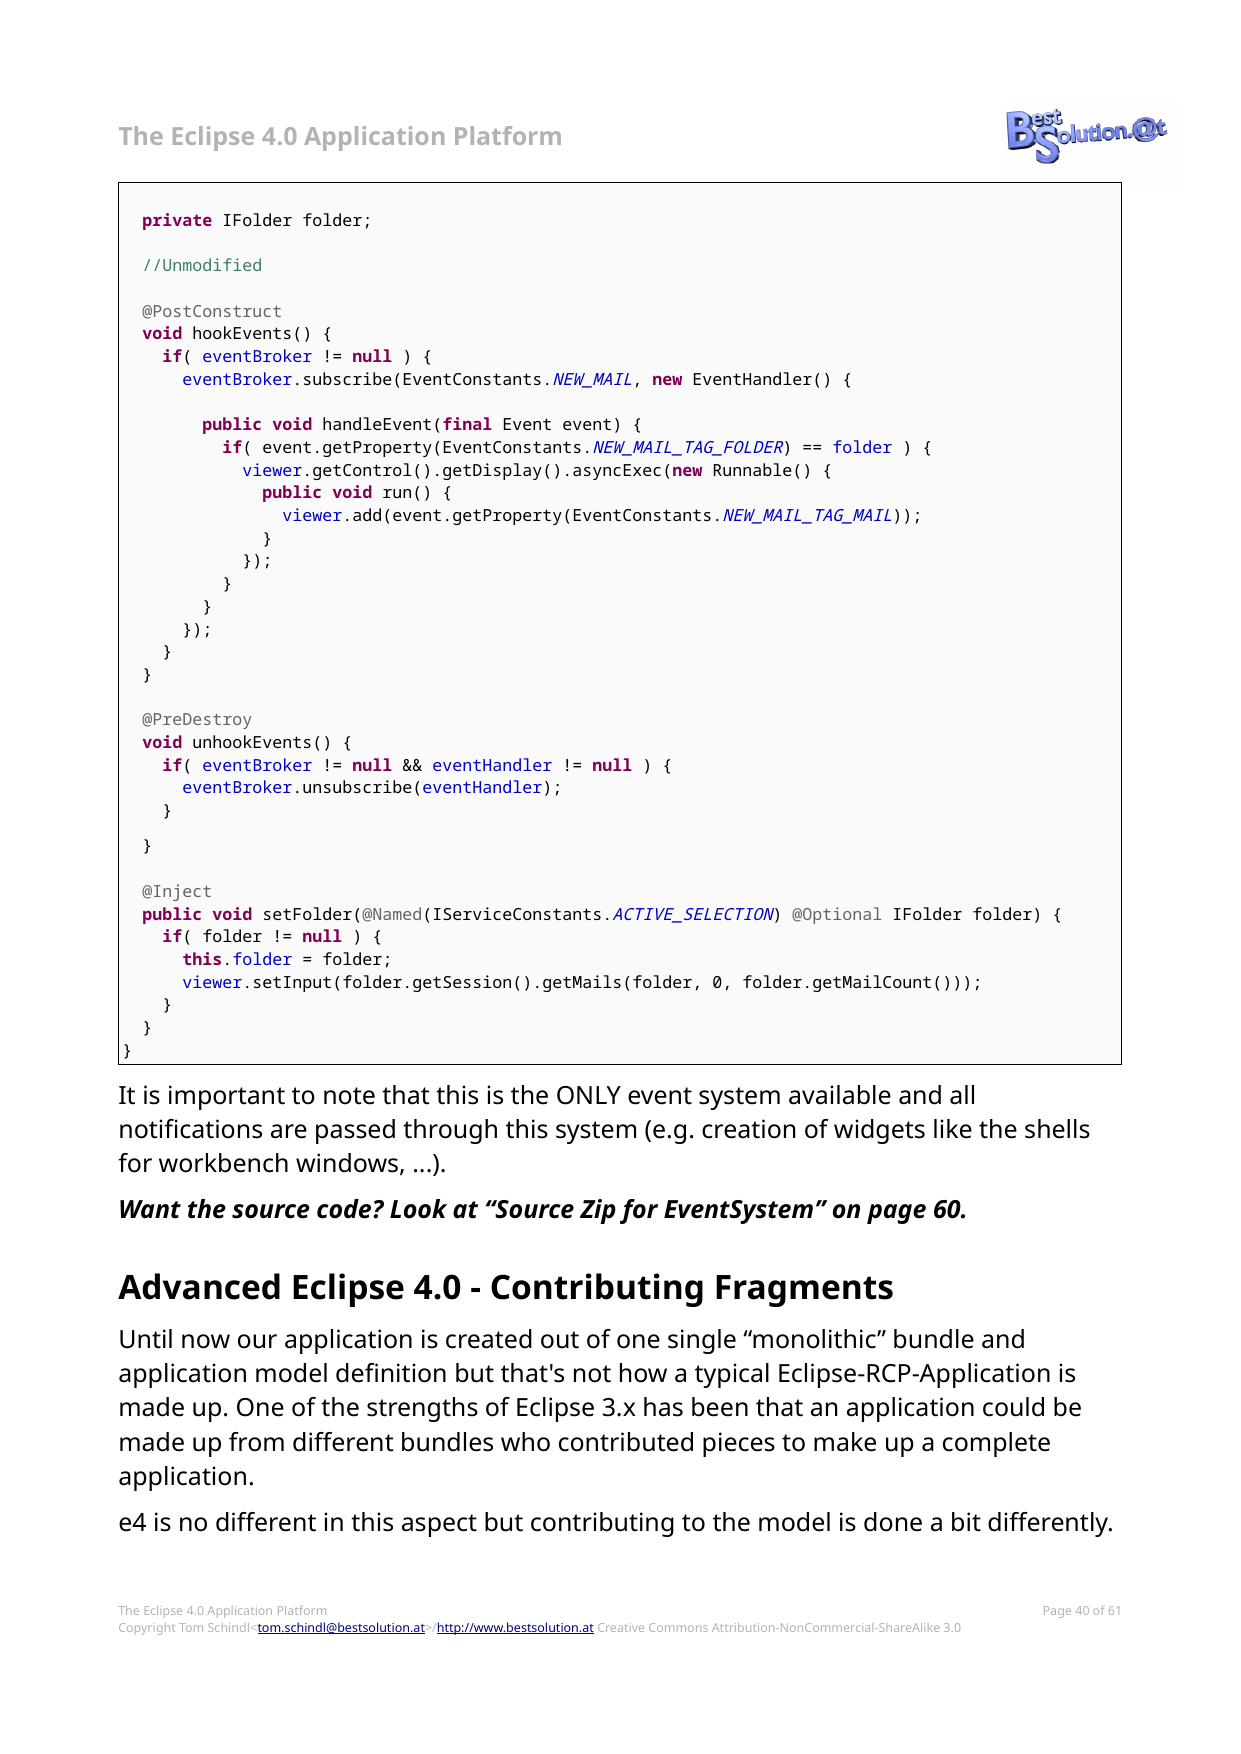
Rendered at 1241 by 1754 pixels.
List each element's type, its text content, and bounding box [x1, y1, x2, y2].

text It is important to note that this is the ONLY event system available and all notifications are passed through this system (e.g. creation of widgets like the shells for workbench windows, ...). [118, 1077, 1122, 1180]
text } @Inject public void setFolder(@Named(IServiceConstants.ACTIVE_SELECTION) @Optional IFolder folder) { if( folder != null ) { this.folder = folder; viewer.setInput(folder.getSession().getMails(folder, 0, folder.getMailCount())); } } } [119, 830, 1121, 1064]
subtitle Advanced Eclipse 4.0 - Contributing Fragments [118, 1264, 1122, 1309]
text Want the source code? Look at “Source Zip for EventSystem” on page 57. [118, 1192, 1122, 1226]
text e4 is no different in this aspect but contributing to the model is done a bit differently. [118, 1505, 1122, 1539]
text Until now our application is created out of one single “monolithic” bundle and application model definition but that's not how a typical Eclipse-RCP-Application is made up. One of the strengths of Eclipse 3.x has been that an application could be made up from different bundles who contributed pieces to make up a complete application. [118, 1322, 1122, 1492]
text private IFolder folder; //Unmodified @PostConstruct void hookEvents() { if( eventBroker != null ) { eventBroker.subscribe(EventConstants.NEW_MAIL, new EventHandler() { public void handleEvent(final Event event) { if( event.getProperty(EventConstants.NEW_MAIL_TAG_FOLDER) == folder ) { viewer.getControl().getDisplay().asyncExec(new Runnable() { public void run() { viewer.add(event.getProperty(EventConstants.NEW_MAIL_TAG_MAIL)); } }); } } }); } } @PreDestroy void unhookEvents() { if( eventBroker != null && eventHandler != null ) { eventBroker.unsubscribe(eventHandler); } [119, 183, 1121, 821]
picture [1002, 101, 1181, 191]
